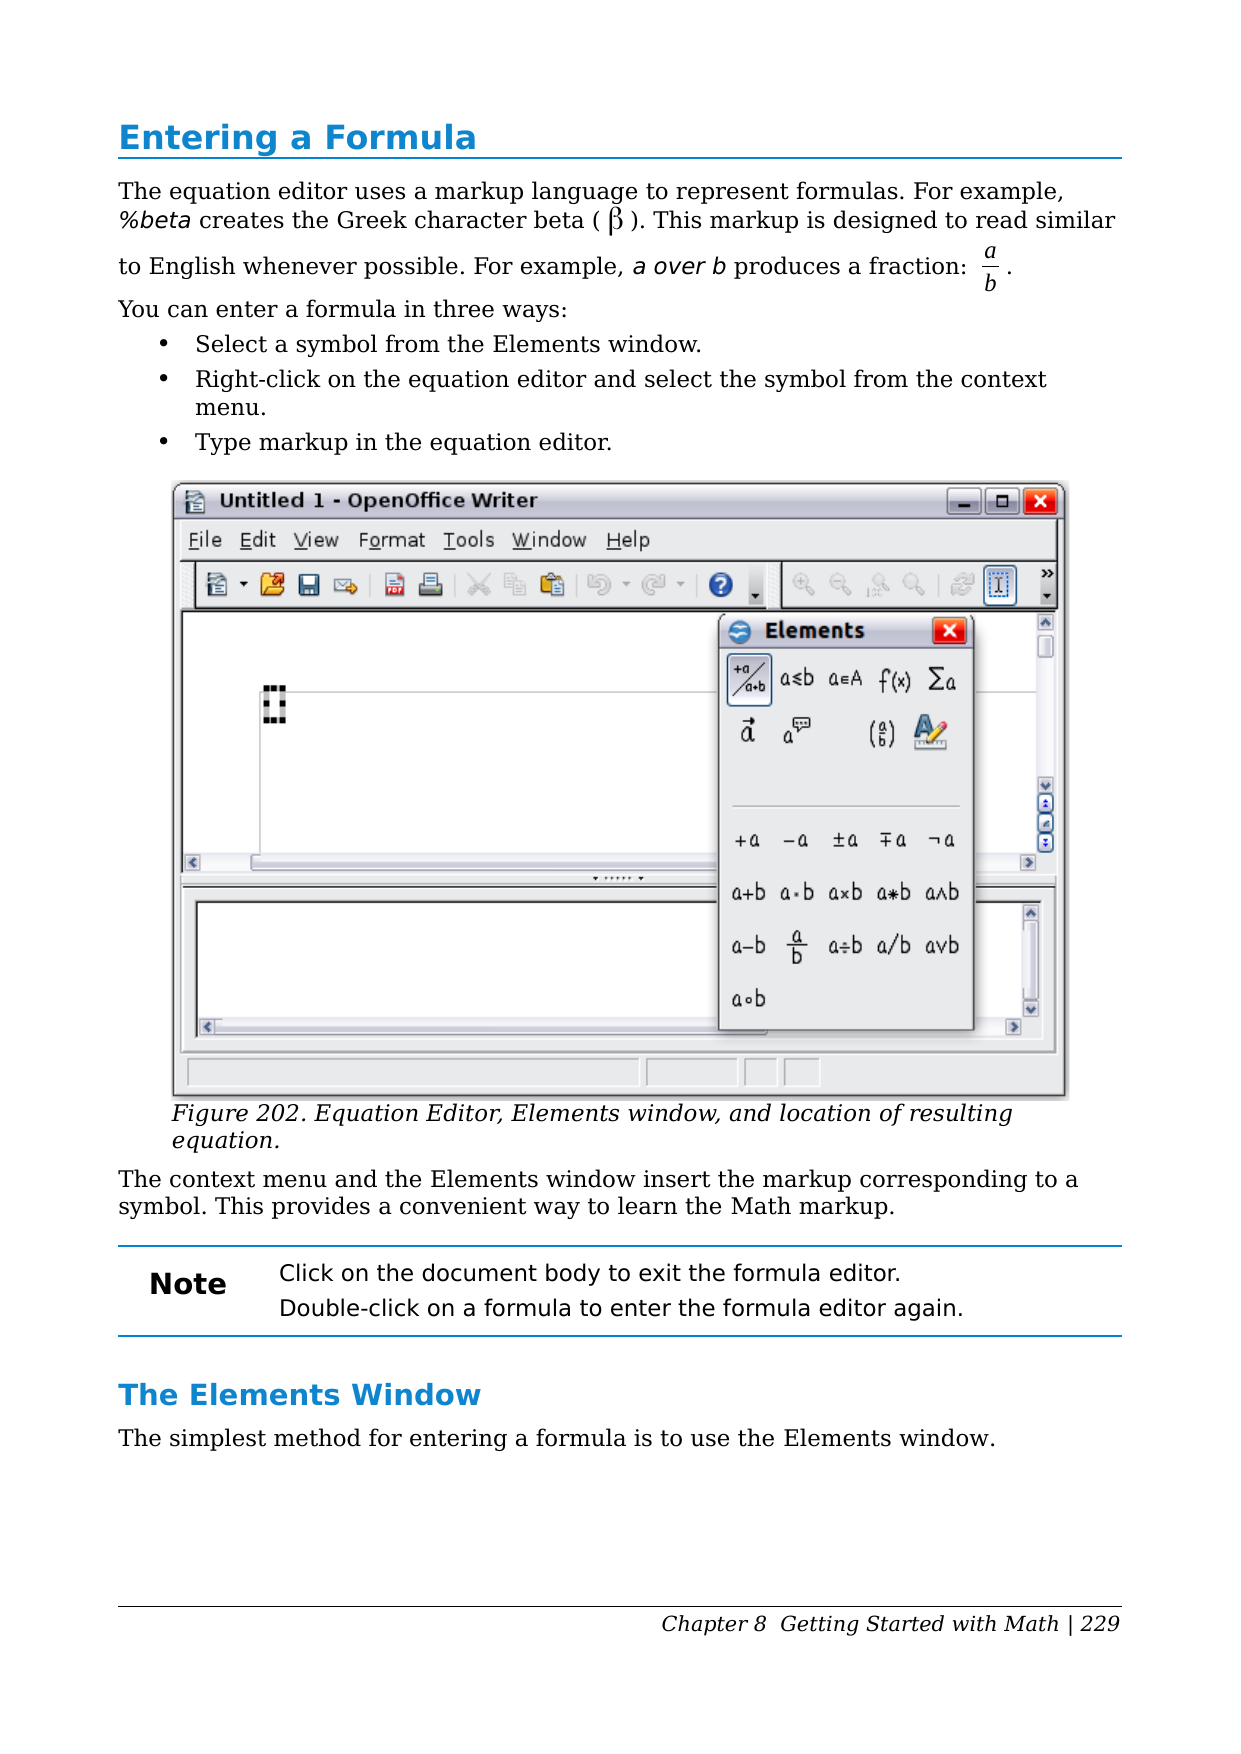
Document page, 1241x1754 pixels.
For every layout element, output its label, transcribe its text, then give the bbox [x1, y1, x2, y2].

picture [170, 480, 1070, 1101]
text Figure . Equation Editor, Elements window, and location of resulting equation. [172, 1101, 1069, 1154]
text The simplest method for entering a formula is to use the Elements window. [118, 1425, 1122, 1451]
subtitle The Elements Window [118, 1378, 1122, 1412]
text The context menu and the Elements window insert the markup corresponding to a symbol. This provides a convenient way to learn the Math markup. [118, 1166, 1122, 1220]
text The equation editor uses a markup language to represent formulas. For example, %beta creates the Greek character beta (). This markup is designed to read similar to English whenever possible. For example, a over b produces a fraction: . [118, 178, 1122, 296]
table_header Click on the document body to exit the formula editor. Double-click on a formula to enter the formula editor again. [258, 1247, 1122, 1334]
list Type markup in the equation editor. [156, 427, 1122, 456]
list You can enter a formula in three ways: [118, 296, 1122, 323]
subtitle Entering a Formula [118, 118, 1122, 157]
list Select a symbol from the Elements window. [156, 329, 1122, 358]
table_header Note [118, 1247, 257, 1334]
list Right-click on the equation editor and select the symbol from the context menu. [156, 364, 1122, 420]
